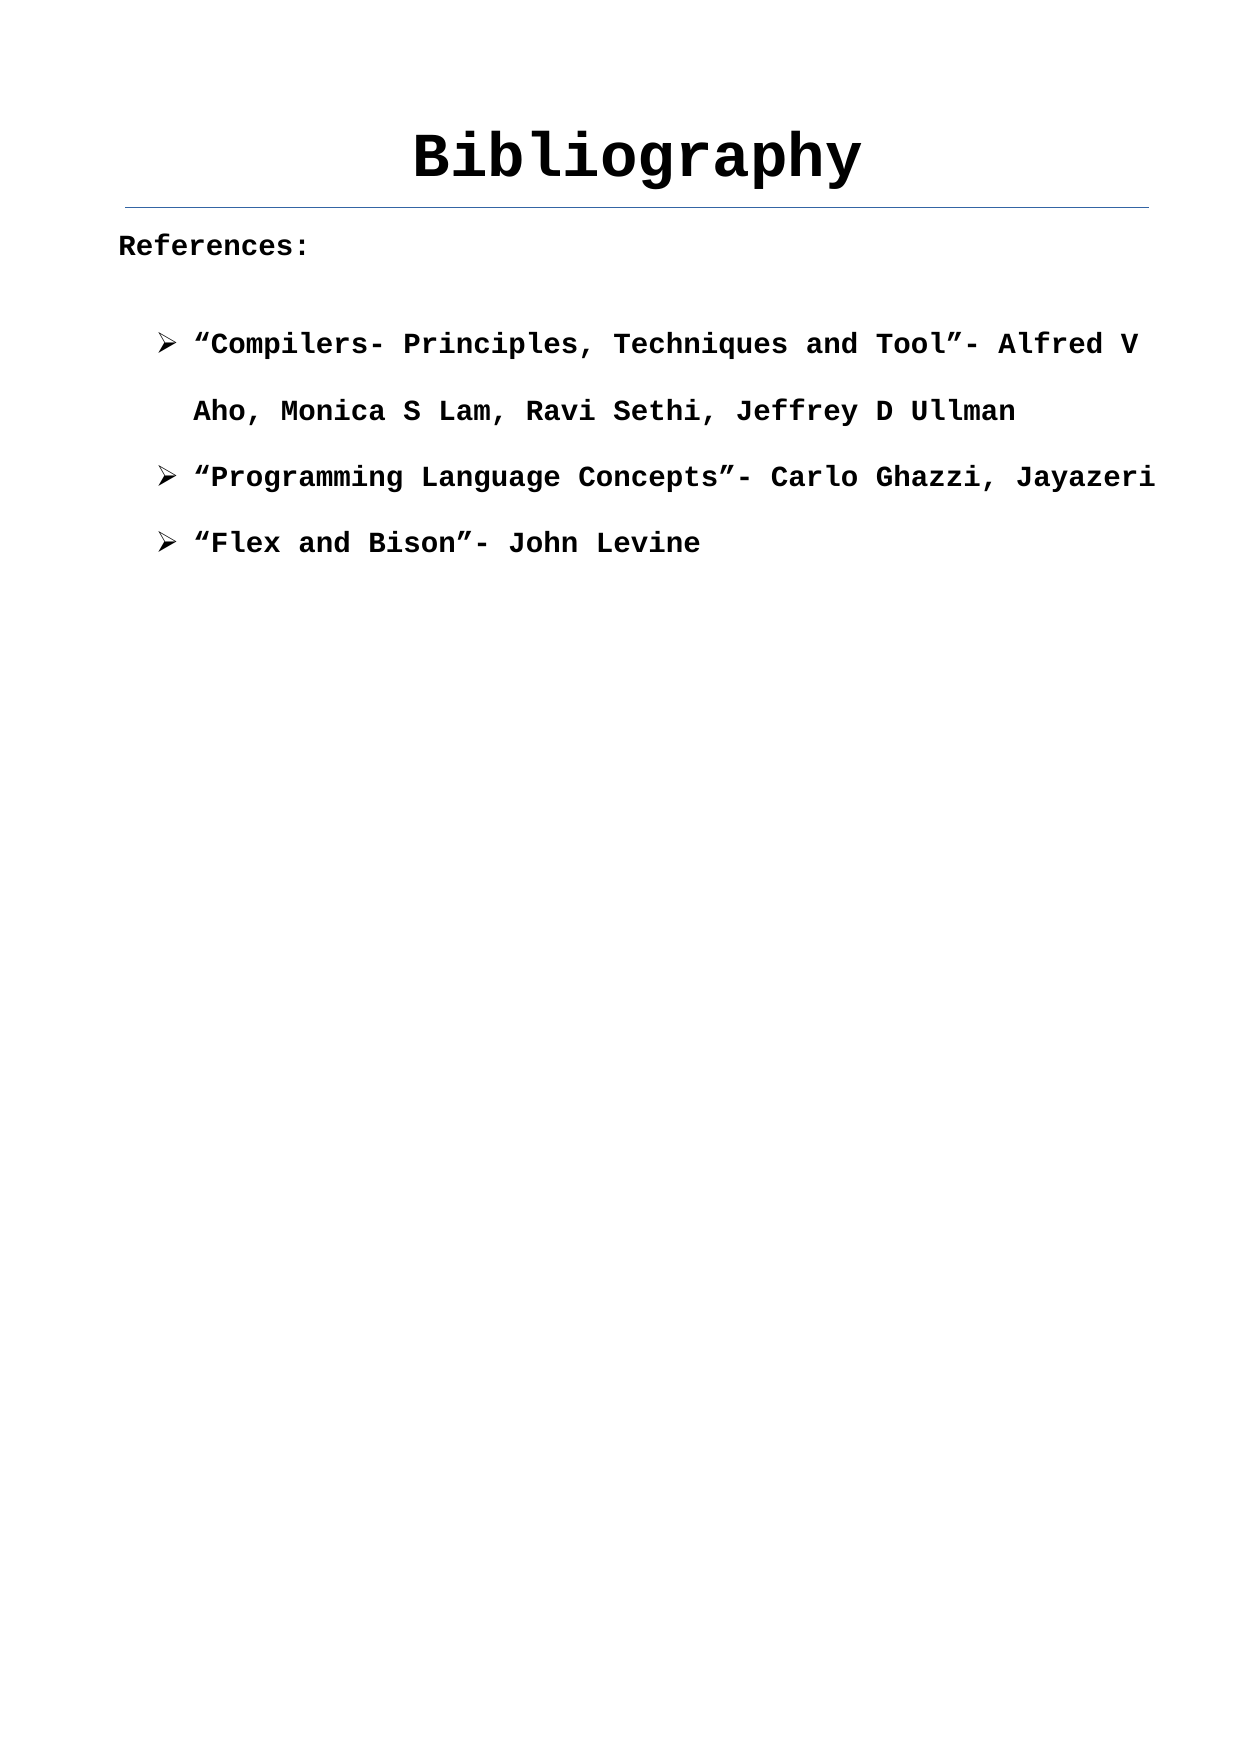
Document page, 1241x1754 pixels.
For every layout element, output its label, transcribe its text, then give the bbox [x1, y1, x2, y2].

list “Programming Language Concepts”- Carlo Ghazzi, Jayazeri [156, 462, 1157, 495]
text Bibliography [118, 124, 1157, 195]
list “Compilers- Principles, Techniques and Tool”- Alfred V Aho, Monica S Lam, Ravi Sethi, Jeffrey D Ullman [156, 329, 1157, 429]
text References: [118, 231, 1157, 264]
list “Flex and Bison”- John Levine [156, 528, 1157, 561]
